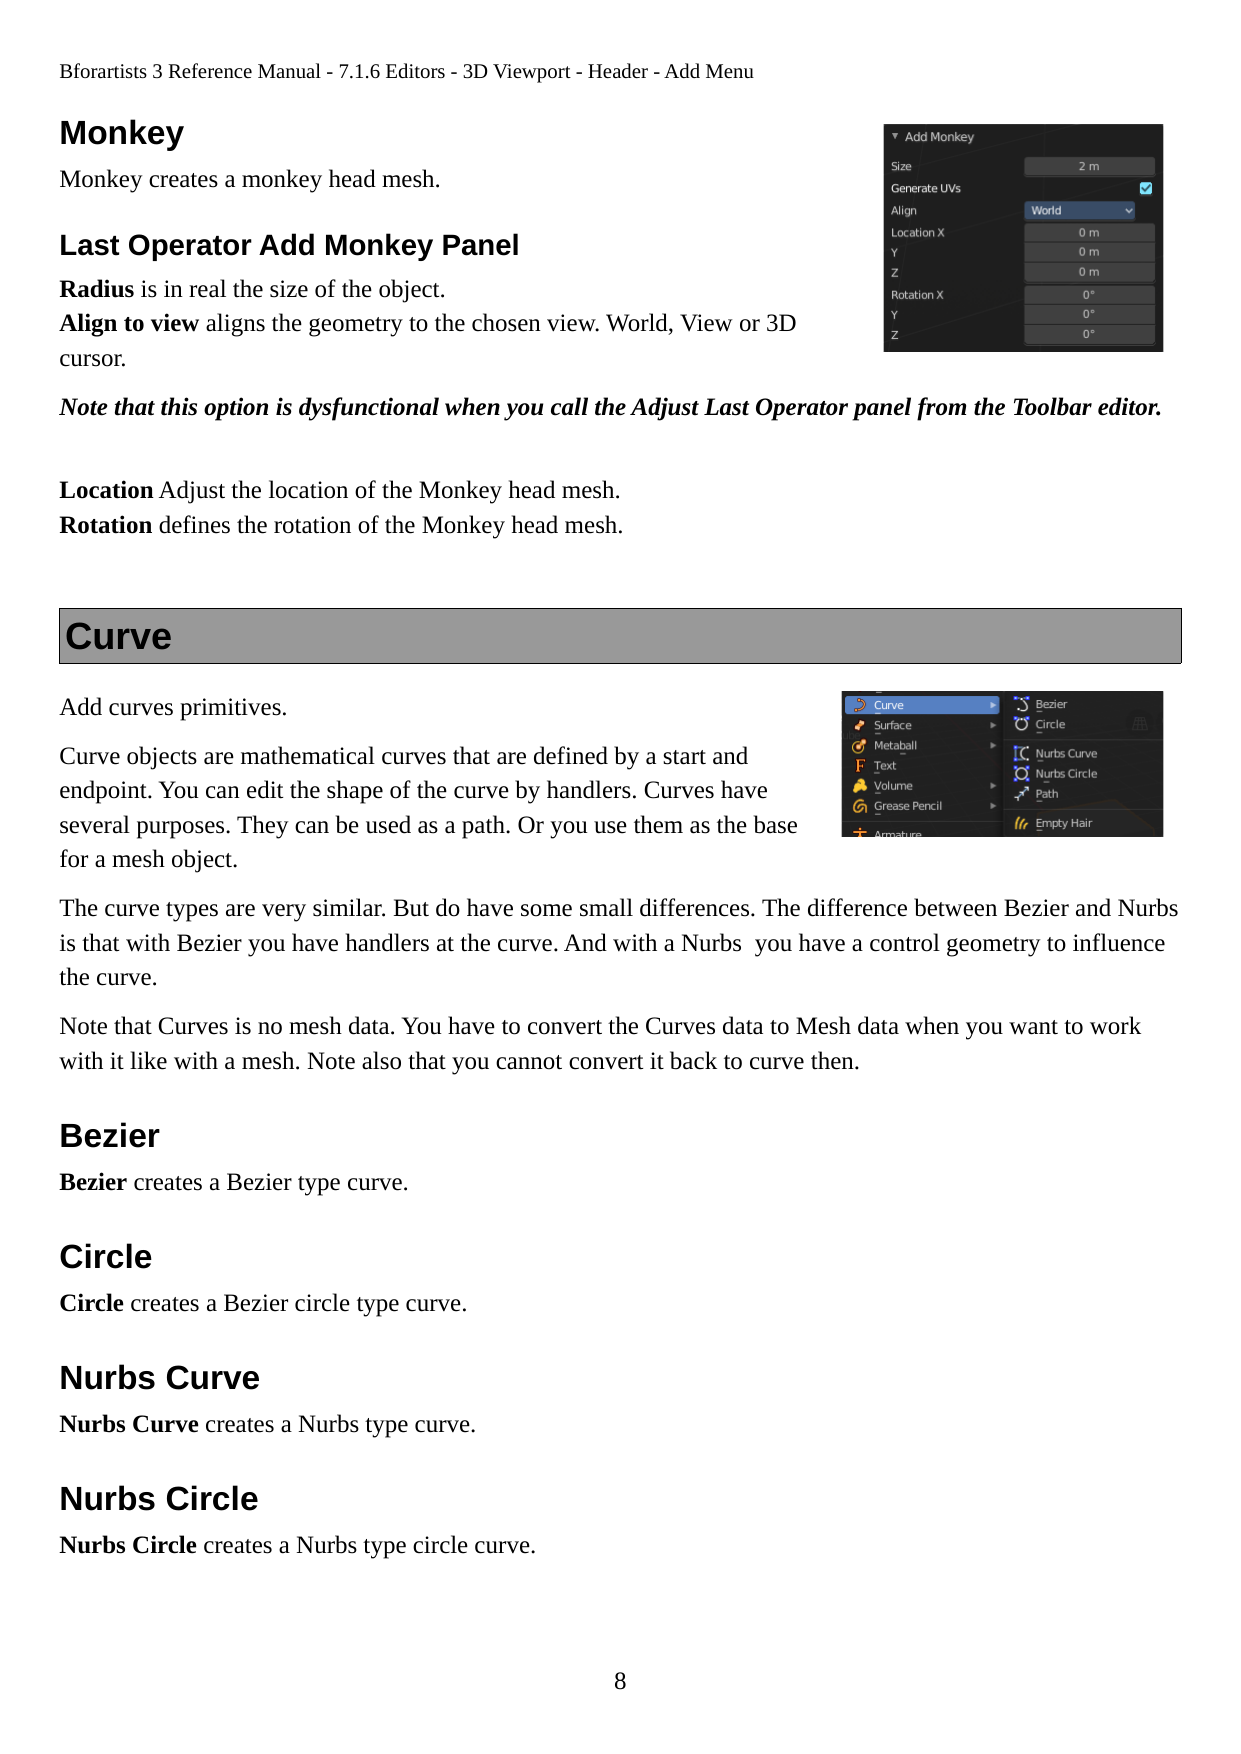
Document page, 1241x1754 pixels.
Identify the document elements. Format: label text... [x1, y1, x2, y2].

text Nurbs Curve creates a Nurbs type curve. [59, 1409, 1181, 1438]
subtitle Circle [59, 1237, 1181, 1276]
text Curve objects are mathematical curves that are defined by a start and endpoint. You can edit the shape of the curve by handlers. Curves have several purposes. They can be used as a path. Or you use them as the base for a mesh object. [59, 741, 1181, 873]
text Bezier creates a Bezier type curve. [59, 1167, 1181, 1196]
picture [883, 124, 1164, 352]
subtitle Last Operator Add Monkey Panel [59, 227, 883, 261]
text Location Adjust the location of the Monkey head mesh. Rotation defines the rotation of the Monkey head mesh. [59, 441, 1181, 538]
text Nurbs Circle creates a Nurbs type circle curve. [59, 1530, 1181, 1559]
subtitle Bezier [59, 1116, 1181, 1154]
table_header Curve [60, 609, 1181, 663]
subtitle Nurbs Curve [59, 1358, 1181, 1397]
text Note that Curves is no mesh data. You have to convert the Curves data to Mesh data when you want to work with it like with a mesh. Note also that you cannot convert it back to curve then. [59, 1011, 1181, 1075]
subtitle Nurbs Circle [59, 1479, 1181, 1518]
text The curve types are very similar. But do have some small differences. The difference between Bezier and Nurbs is that with Bezier you have handlers at the curve. And with a Nurbs you have a control geometry to influence the curve. [59, 893, 1181, 991]
text Radius is in real the size of the object. Align to view aligns the geometry to the chosen view. World, View or 3D cursor. [59, 274, 1181, 371]
text Note that this option is dysfunctional when you call the Adjust Last Operator panel from the Toolbar editor. [59, 392, 1181, 420]
text [1164, 692, 1181, 721]
picture [841, 691, 1164, 837]
subtitle Monkey [59, 113, 1181, 151]
text Add curves primitives. [59, 692, 841, 721]
text Circle creates a Bezier circle type curve. [59, 1288, 1181, 1317]
text Monkey creates a monkey head mesh. [59, 164, 883, 192]
